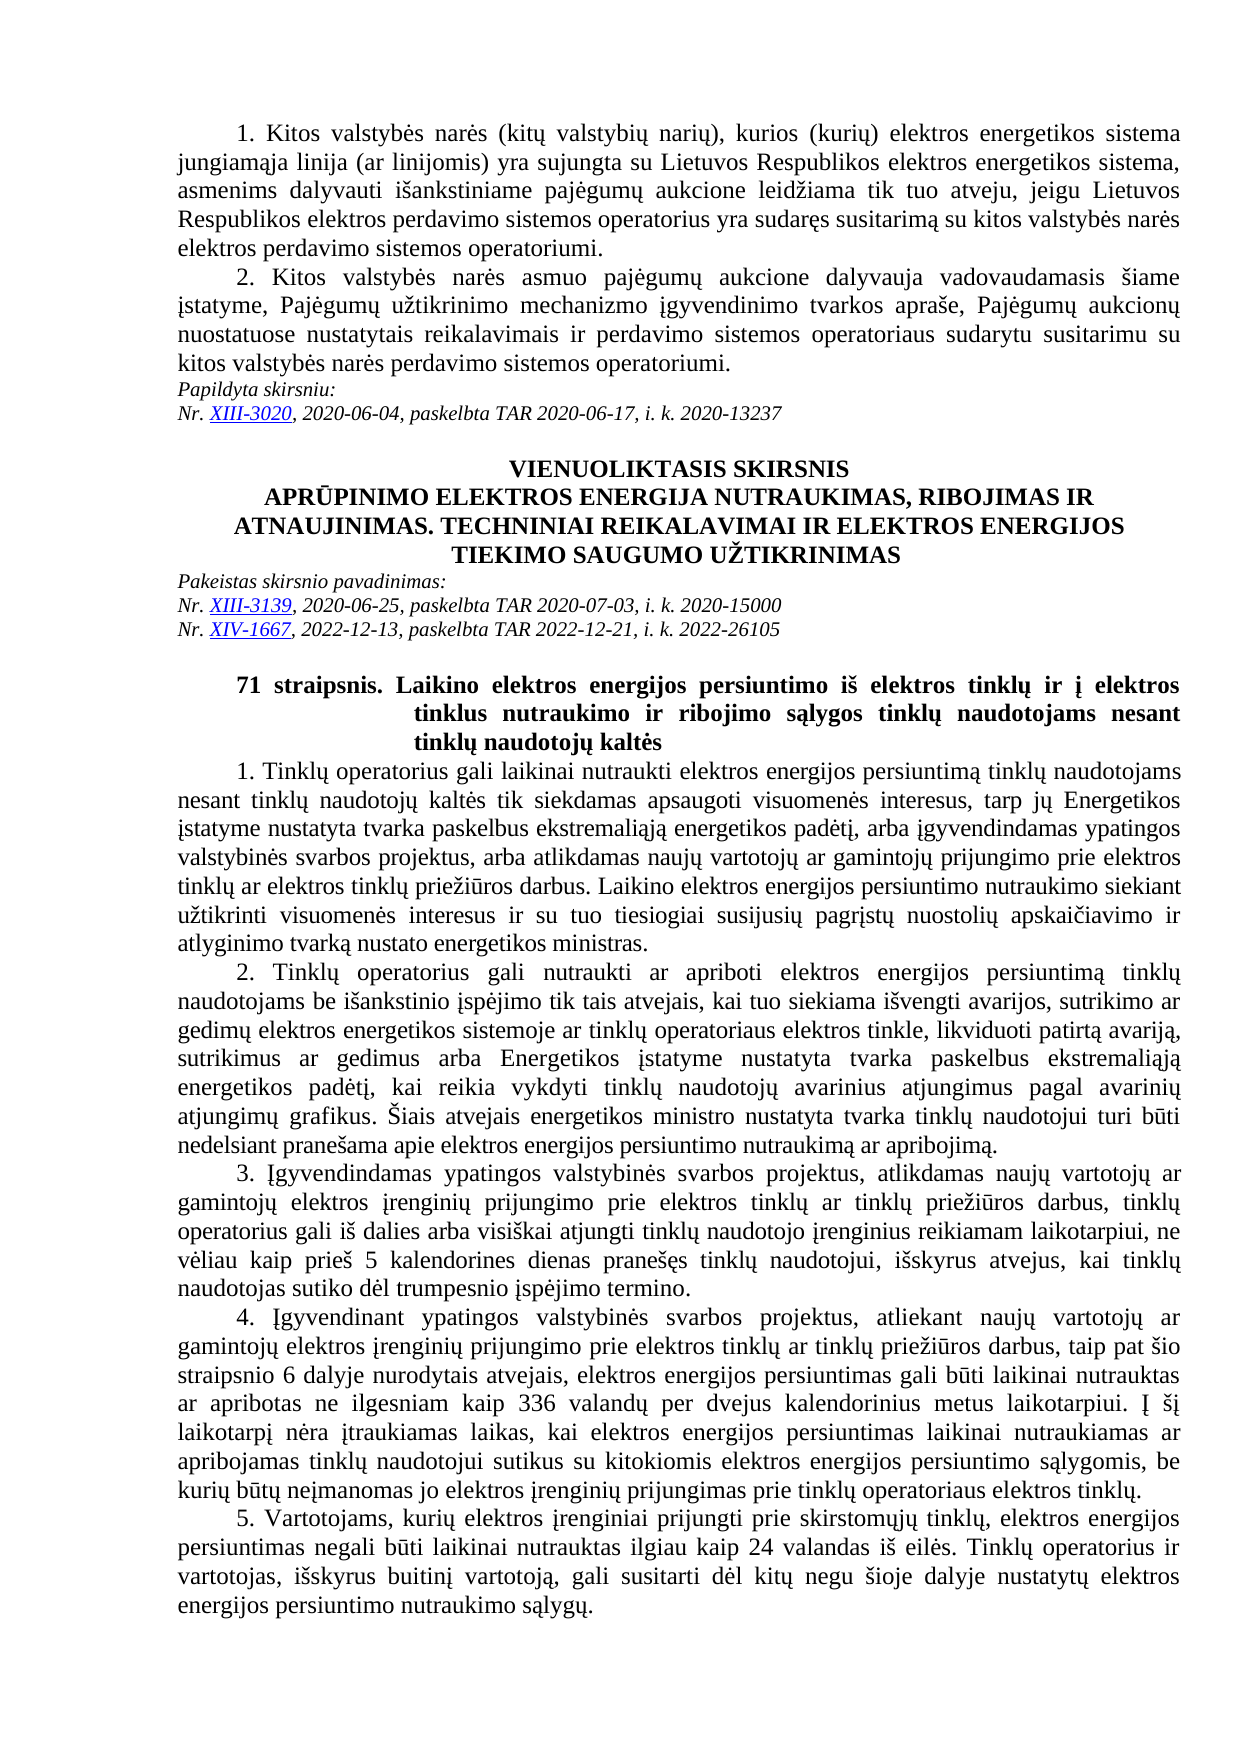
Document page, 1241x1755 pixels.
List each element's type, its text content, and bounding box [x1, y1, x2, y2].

text Nr. XIII-3139, 2020-06-25, paskelbta TAR 2020-07-03, i. k. 2020-15000 [177, 593, 1181, 617]
text 1. Tinklų operatorius gali laikinai nutraukti elektros energijos persiuntimą tinklų naudotojams nesant tinklų naudotojų kaltės tik siekdamas apsaugoti visuomenės interesus, tarp jų Energetikos įstatyme nustatyta tvarka paskelbus ekstremaliąją energetikos padėtį, arba įgyvendindamas ypatingos valstybinės svarbos projektus, arba atlikdamas naujų vartotojų ar gamintojų prijungimo prie elektros tinklų ar elektros tinklų priežiūros darbus. Laikino elektros energijos persiuntimo nutraukimo siekiant užtikrinti visuomenės interesus ir su tuo tiesiogiai susijusių pagrįstų nuostolių apskaičiavimo ir atlyginimo tvarką nustato energetikos ministras. [177, 756, 1181, 957]
text 2. Kitos valstybės narės asmuo pajėgumų aukcione dalyvauja vadovaudamasis šiame įstatyme, Pajėgumų užtikrinimo mechanizmo įgyvendinimo tvarkos apraše, Pajėgumų aukcionų nuostatuose nustatytais reikalavimais ir perdavimo sistemos operatoriaus sudarytu susitarimu su kitos valstybės narės perdavimo sistemos operatoriumi. [177, 262, 1181, 377]
text 5. Vartotojams, kurių elektros įrenginiai prijungti prie skirstomųjų tinklų, elektros energijos persiuntimas negali būti laikinai nutrauktas ilgiau kaip 24 valandas iš eilės. Tinklų operatorius ir vartotojas, išskyrus buitinį vartotoją, gali susitarti dėl kitų negu šioje dalyje nustatytų elektros energijos persiuntimo nutraukimo sąlygų. [177, 1503, 1181, 1618]
text Nr. XIII-3020, 2020-06-04, paskelbta TAR 2020-06-17, i. k. 2020-13237 [177, 401, 1181, 425]
text Nr. XIV-1667, 2022-12-13, paskelbta TAR 2022-12-21, i. k. 2022-26105 [177, 617, 1181, 641]
text 1. Kitos valstybės narės (kitų valstybių narių), kurios (kurių) elektros energetikos sistema jungiamąja linija (ar linijomis) yra sujungta su Lietuvos Respublikos elektros energetikos sistema, asmenims dalyvauti išankstiniame pajėgumų aukcione leidžiama tik tuo atveju, jeigu Lietuvos Respublikos elektros perdavimo sistemos operatorius yra sudaręs susitarimą su kitos valstybės narės elektros perdavimo sistemos operatoriumi. [177, 118, 1181, 262]
text 2. Tinklų operatorius gali nutraukti ar apriboti elektros energijos persiuntimą tinklų naudotojams be išankstinio įspėjimo tik tais atvejais, kai tuo siekiama išvengti avarijos, sutrikimo ar gedimų elektros energetikos sistemoje ar tinklų operatoriaus elektros tinkle, likviduoti patirtą avariją, sutrikimus ar gedimus arba Energetikos įstatyme nustatyta tvarka paskelbus ekstremaliąją energetikos padėtį, kai reikia vykdyti tinklų naudotojų avarinius atjungimus pagal avarinių atjungimų grafikus. Šiais atvejais energetikos ministro nustatyta tvarka tinklų naudotojui turi būti nedelsiant pranešama apie elektros energijos persiuntimo nutraukimą ar apribojimą. [177, 957, 1181, 1158]
text Papildyta skirsniu: [177, 377, 1181, 401]
text VIENUOLIKTASIS SKIRSNIS [177, 454, 1181, 482]
text APRŪPINIMO ELEKTROS ENERGIJA NUTRAUKIMAS, RIBOJIMAS IR ATNAUJINIMAS. TECHNINIAI REIKALAVIMAI IR ELEKTROS ENERGIJOS TIEKIMO SAUGUMO UŽTIKRINIMAS [177, 482, 1181, 569]
text 3. Įgyvendindamas ypatingos valstybinės svarbos projektus, atlikdamas naujų vartotojų ar gamintojų elektros įrenginių prijungimo prie elektros tinklų ar tinklų priežiūros darbus, tinklų operatorius gali iš dalies arba visiškai atjungti tinklų naudotojo įrenginius reikiamam laikotarpiui, ne vėliau kaip prieš 5 kalendorines dienas pranešęs tinklų naudotojui, išskyrus atvejus, kai tinklų naudotojas sutiko dėl trumpesnio įspėjimo termino. [177, 1158, 1181, 1302]
text Pakeistas skirsnio pavadinimas: [177, 569, 1181, 593]
text 71 straipsnis. Laikino elektros energijos persiuntimo iš elektros tinklų ir į elektros tinklus nutraukimo ir ribojimo sąlygos tinklų naudotojams nesant tinklų naudotojų kaltės [236, 670, 1181, 756]
text 4. Įgyvendinant ypatingos valstybinės svarbos projektus, atliekant naujų vartotojų ar gamintojų elektros įrenginių prijungimo prie elektros tinklų ar tinklų priežiūros darbus, taip pat šio straipsnio 6 dalyje nurodytais atvejais, elektros energijos persiuntimas gali būti laikinai nutrauktas ar apribotas ne ilgesniam kaip 336 valandų per dvejus kalendorinius metus laikotarpiui. Į šį laikotarpį nėra įtraukiamas laikas, kai elektros energijos persiuntimas laikinai nutraukiamas ar apribojamas tinklų naudotojui sutikus su kitokiomis elektros energijos persiuntimo sąlygomis, be kurių būtų neįmanomas jo elektros įrenginių prijungimas prie tinklų operatoriaus elektros tinklų. [177, 1302, 1181, 1503]
